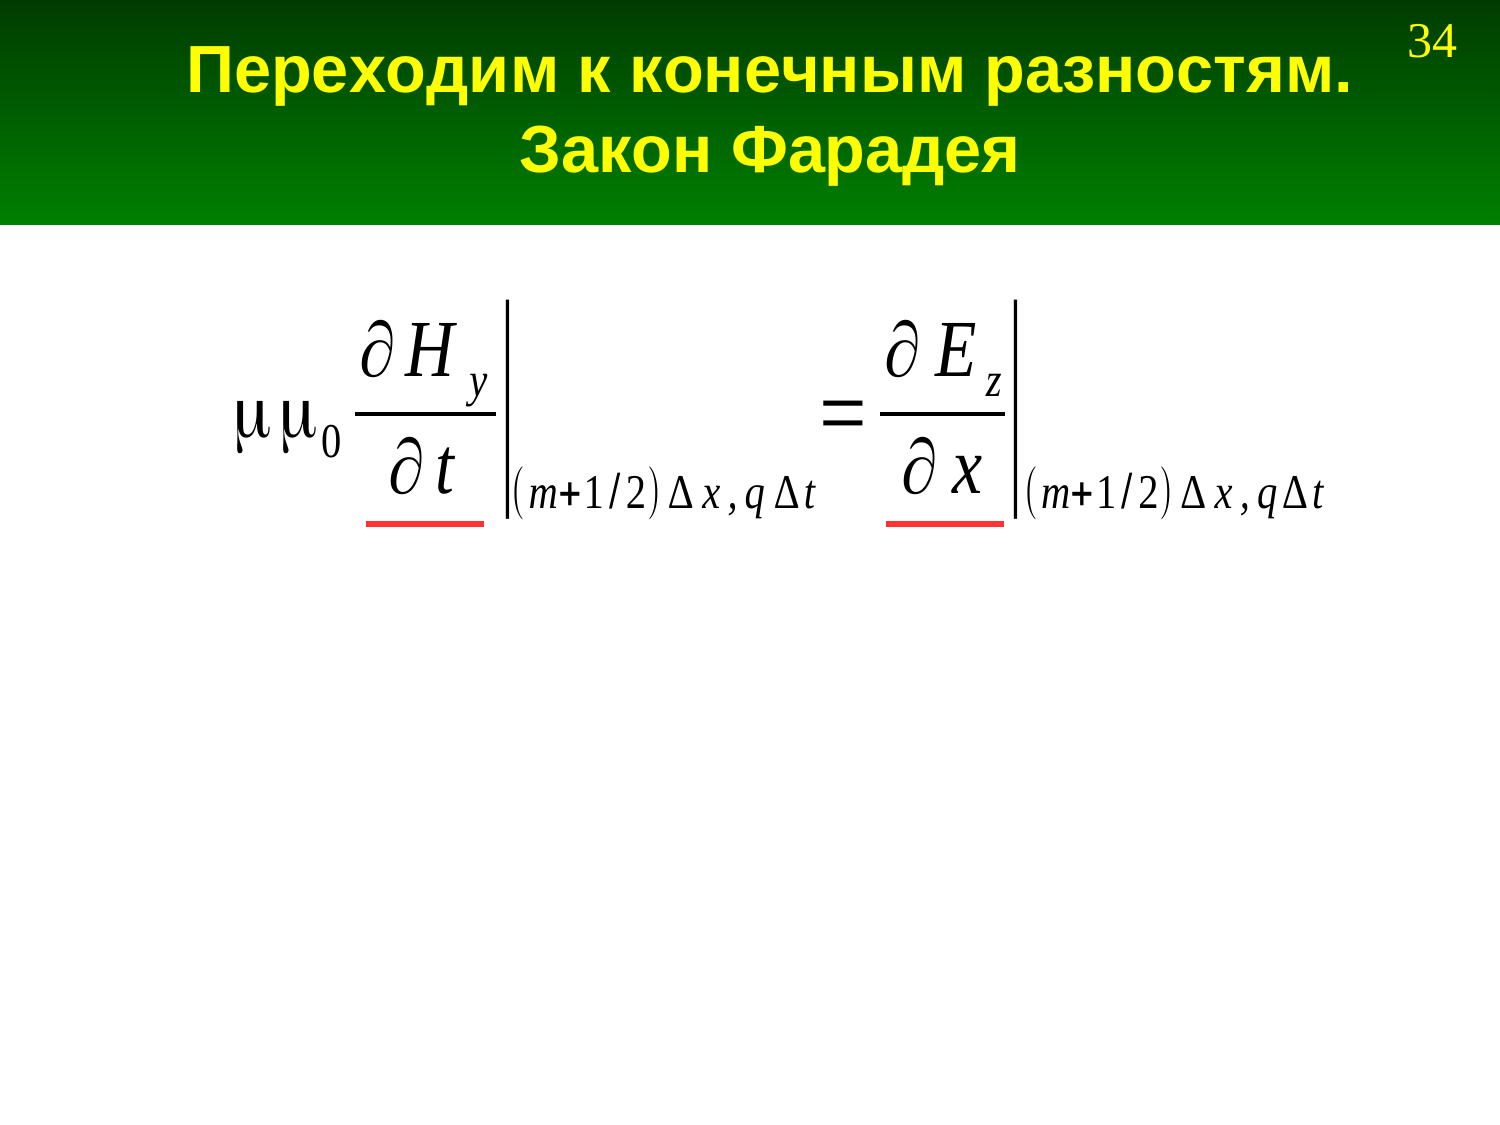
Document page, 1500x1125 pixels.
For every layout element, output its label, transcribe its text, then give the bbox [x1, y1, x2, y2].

title Переходим к конечным разностям. Закон Фарадея [100, 0, 1441, 249]
chart [215, 295, 1345, 524]
